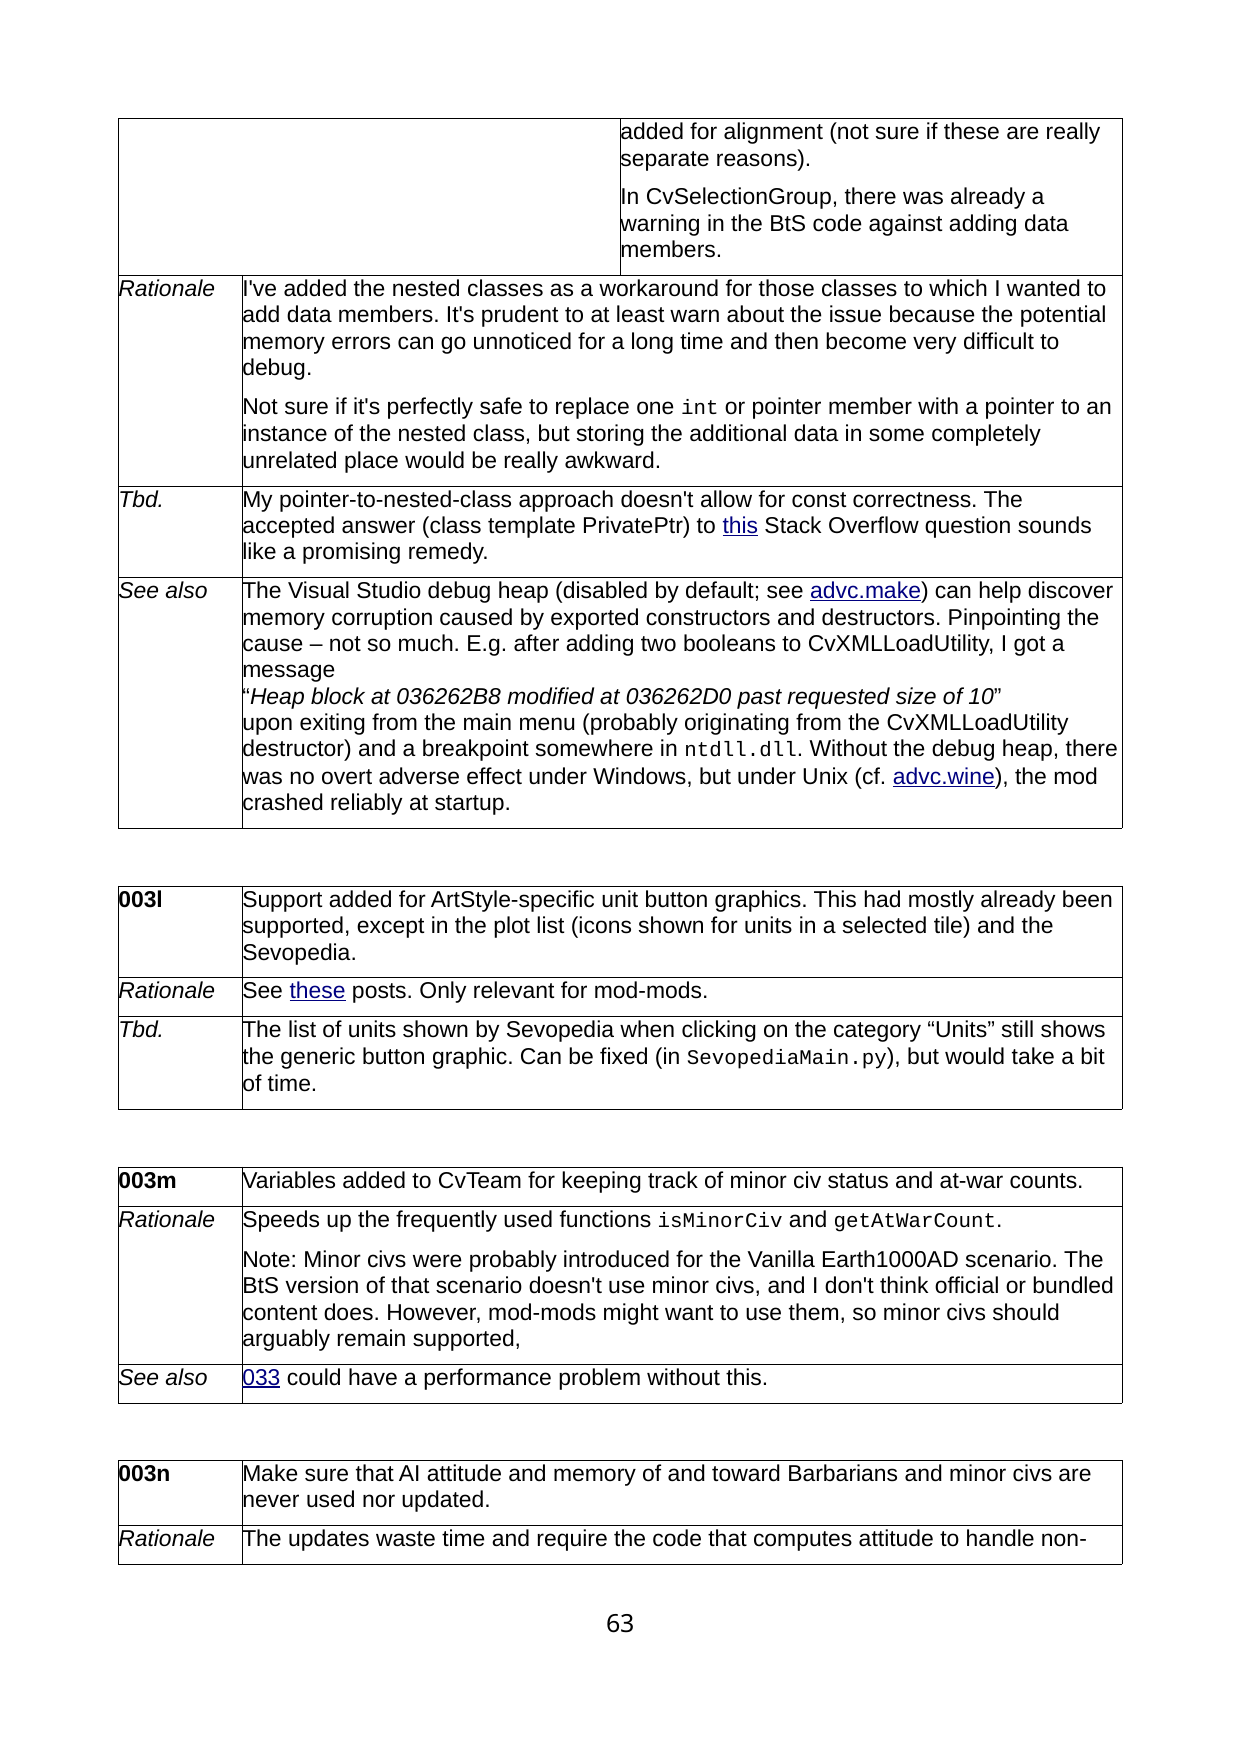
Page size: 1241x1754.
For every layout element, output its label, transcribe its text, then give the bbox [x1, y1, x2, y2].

table_cell The updates waste time and require the code that computes attitude to handle non- [243, 1526, 1122, 1564]
table_cell Rationale [119, 1526, 242, 1564]
table_cell Rationale [119, 276, 242, 486]
table_header 003n [119, 1461, 242, 1525]
table_cell [119, 119, 620, 275]
table_header 003l [119, 887, 242, 977]
table_cell Rationale [119, 1207, 242, 1363]
table_cell 033 could have a performance problem without this. [243, 1365, 1122, 1402]
table_cell Tbd. [119, 1017, 242, 1109]
table_cell Rationale [119, 978, 242, 1016]
table_header Support added for ArtStyle-specific unit button graphics. This had mostly already been supported, except in the plot list (icons shown for units in a selected tile) and the Sevopedia. [243, 887, 1122, 977]
table_header Make sure that AI attitude and memory of and toward Barbarians and minor civs are never used nor updated. [243, 1461, 1122, 1525]
table_cell The list of units shown by Sevopedia when clicking on the category “Units” still shows the generic button graphic. Can be fixed (in SevopediaMain.py), but would take a bit of time. [243, 1017, 1122, 1109]
table_cell I've added the nested classes as a workaround for those classes to which I wanted to add data members. It's prudent to at least warn about the issue because the potential memory errors can go unnoticed for a long time and then become very difficult to debug. Not sure if it's perfectly safe to replace one int or pointer member with a pointer to an instance of the nested class, but storing the additional data in some completely unrelated place would be really awkward. [243, 276, 1122, 486]
table_cell Speeds up the frequently used functions isMinorCiv and getAtWarCount. Note: Minor civs were probably introduced for the Vanilla Earth1000AD scenario. The BtS version of that scenario doesn't use minor civs, and I don't think official or bundled content does. However, mod-mods might want to use them, so minor civs should arguably remain supported, [243, 1207, 1122, 1363]
table_cell added for alignment (not sure if these are really separate reasons). In CvSelectionGroup, there was already a warning in the BtS code against adding data members. [621, 119, 1122, 275]
table_cell See also [119, 578, 242, 828]
table_header 003m [119, 1168, 242, 1206]
table_cell Tbd. [119, 487, 242, 577]
table_cell My pointer-to-nested-class approach doesn't allow for const correctness. The accepted answer (class template PrivatePtr) to this Stack Overflow question sounds like a promising remedy. [243, 487, 1122, 577]
table_header Variables added to CvTeam for keeping track of minor civ status and at-war counts. [243, 1168, 1122, 1206]
table_cell The Visual Studio debug heap (disabled by default; see advc.make) can help discover memory corruption caused by exported constructors and destructors. Pinpointing the cause – not so much. E.g. after adding two booleans to CvXMLLoadUtility, I got a message “Heap block at 036262B8 modified at 036262D0 past requested size of 10” upon exiting from the main menu (probably originating from the CvXMLLoadUtility destructor) and a breakpoint somewhere in ntdll.dll. Without the debug heap, there was no overt adverse effect under Windows, but under Unix (cf. advc.wine), the mod crashed reliably at startup. [243, 578, 1122, 828]
table_cell See these posts. Only relevant for mod-mods. [243, 978, 1122, 1016]
table_cell See also [119, 1365, 242, 1402]
